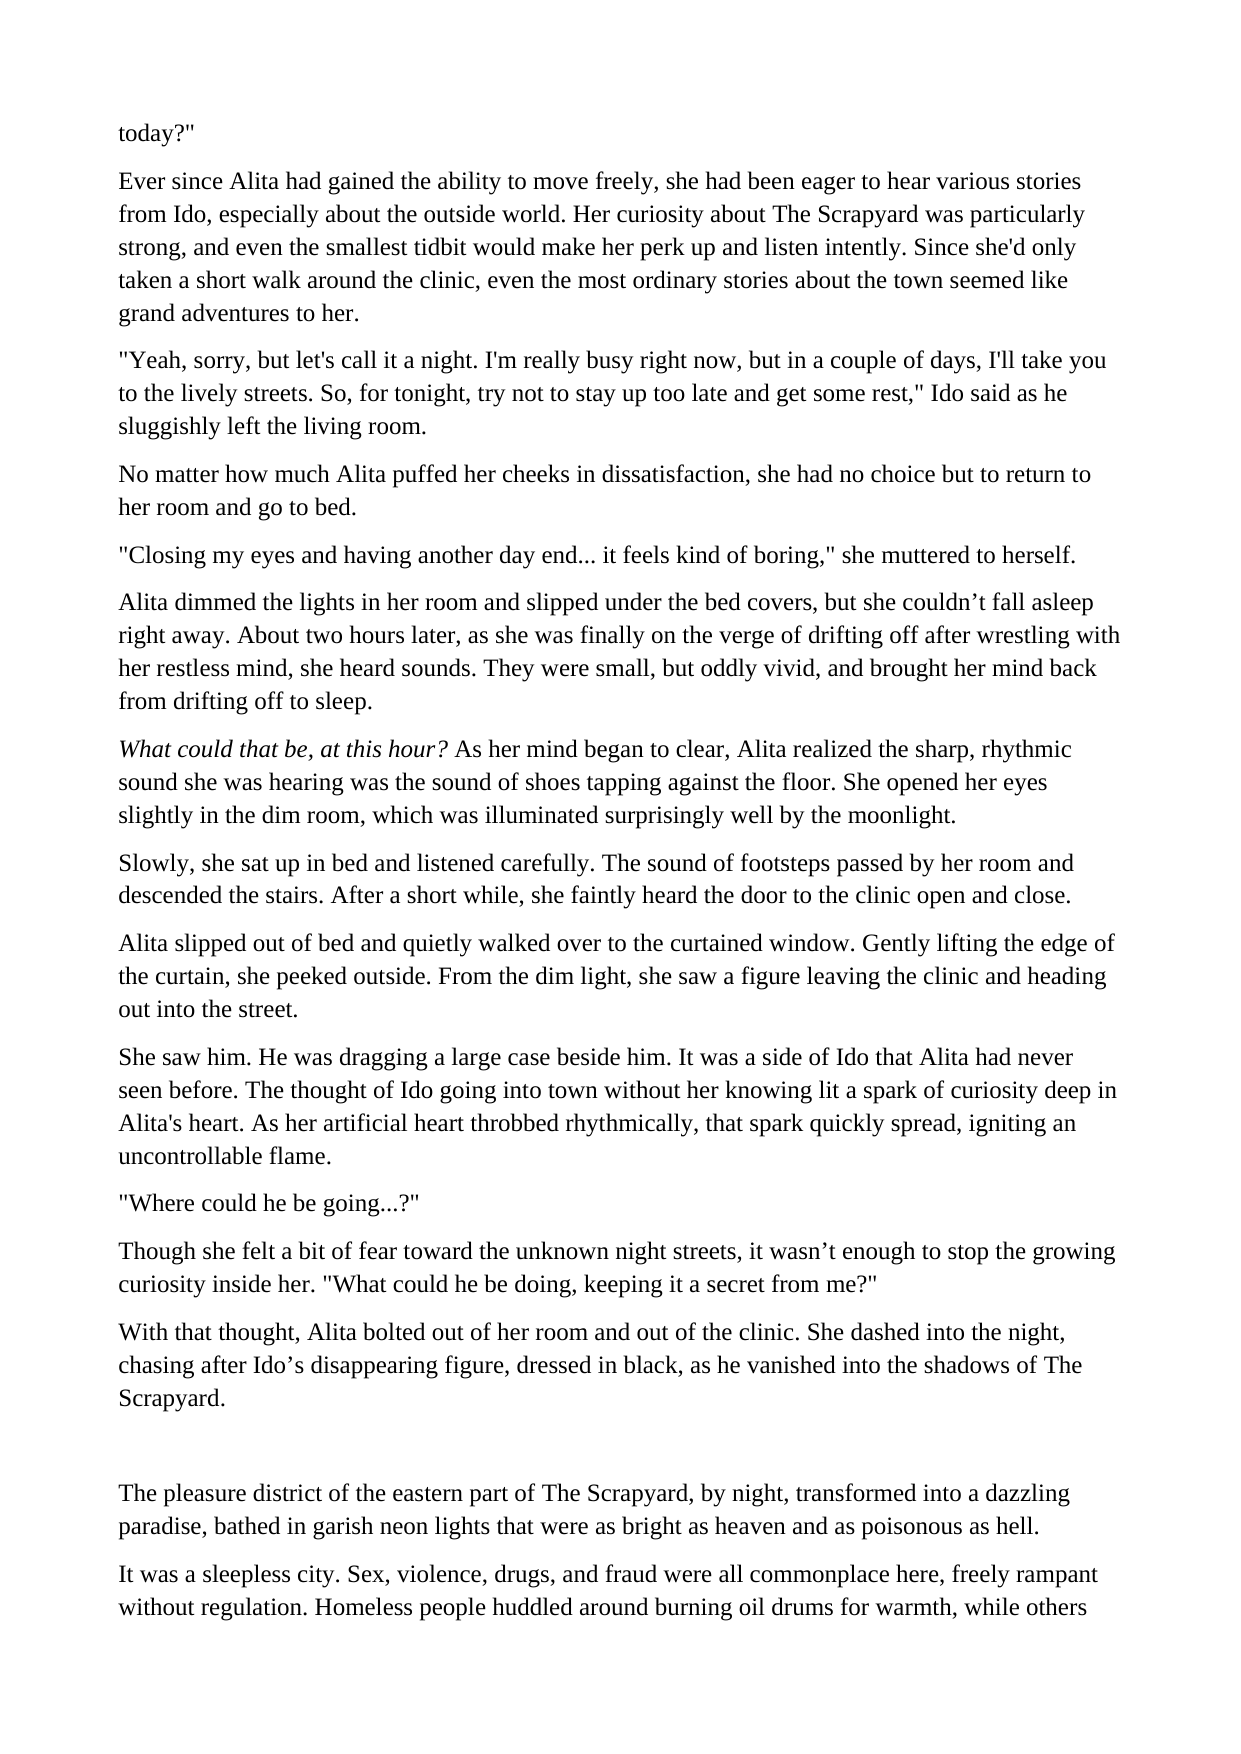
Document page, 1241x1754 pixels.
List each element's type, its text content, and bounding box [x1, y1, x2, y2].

text today?" [118, 118, 1122, 147]
text The pleasure district of the eastern part of The Scrapyard, by night, transformed into a dazzling paradise, bathed in garish neon lights that were as bright as heaven and as poisonous as hell. [118, 1478, 1122, 1540]
text Though she felt a bit of fear toward the unknown night streets, it wasn’t enough to stop the growing curiosity inside her. "What could he be doing, keeping it a secret from me?" [118, 1236, 1122, 1298]
text "Yeah, sorry, but let's call it a night. I'm really busy right now, but in a couple of days, I'll take you to the lively streets. So, for tonight, try not to stay up too late and get some rest," Ido said as he sluggishly left the living room. [118, 345, 1122, 440]
text No matter how much Alita puffed her cheeks in dissatisfaction, she had no choice but to return to her room and go to bed. [118, 459, 1122, 521]
text With that thought, Alita bolted out of her room and out of the clinic. She dashed into the night, chasing after Ido’s disappearing figure, dressed in black, as he vanished into the shadows of The Scrapyard. [118, 1317, 1122, 1412]
text She saw him. He was dragging a large case beside him. It was a side of Ido that Alita had never seen before. The thought of Ido going into town without her knowing lit a spark of curiosity deep in Alita's heart. As her artificial heart throbbed rhythmically, that spark quickly spread, igniting an uncontrollable flame. [118, 1042, 1122, 1170]
text What could that be, at this hour? As her mind began to clear, Alita realized the sharp, rhythmic sound she was hearing was the sound of shoes tapping against the floor. She opened her eyes slightly in the dim room, which was illuminated surprisingly well by the moonlight. [118, 734, 1122, 829]
text Alita dimmed the lights in her room and slipped under the bed covers, but she couldn’t fall asleep right away. About two hours later, as she was finally on the verge of drifting off after wrestling with her restless mind, she heard sounds. They were small, but oddly vivid, and brought her mind back from drifting off to sleep. [118, 587, 1122, 715]
text Ever since Alita had gained the ability to move freely, she had been eager to hear various stories from Ido, especially about the outside world. Her curiosity about The Scrapyard was particularly strong, and even the smallest tidbit would make her perk up and listen intently. Since she'd only taken a short walk around the clinic, even the most ordinary stories about the town seemed like grand adventures to her. [118, 166, 1122, 327]
text Slowly, she sat up in bed and listened carefully. The sound of footsteps passed by her room and descended the stairs. After a short while, she faintly heard the door to the clinic open and close. [118, 848, 1122, 909]
text "Closing my eyes and having another day end... it feels kind of boring," she muttered to herself. [118, 540, 1122, 568]
text Alita slipped out of bed and quietly walked over to the curtained window. Gently lifting the edge of the curtain, she peeked outside. From the dim light, she saw a figure leaving the clinic and heading out into the street. [118, 928, 1122, 1023]
text It was a sleepless city. Sex, violence, drugs, and fraud were all commonplace here, freely rampant without regulation. Homeless people huddled around burning oil drums for warmth, while others [118, 1559, 1122, 1620]
text "Where could he be going...?" [118, 1188, 1122, 1217]
